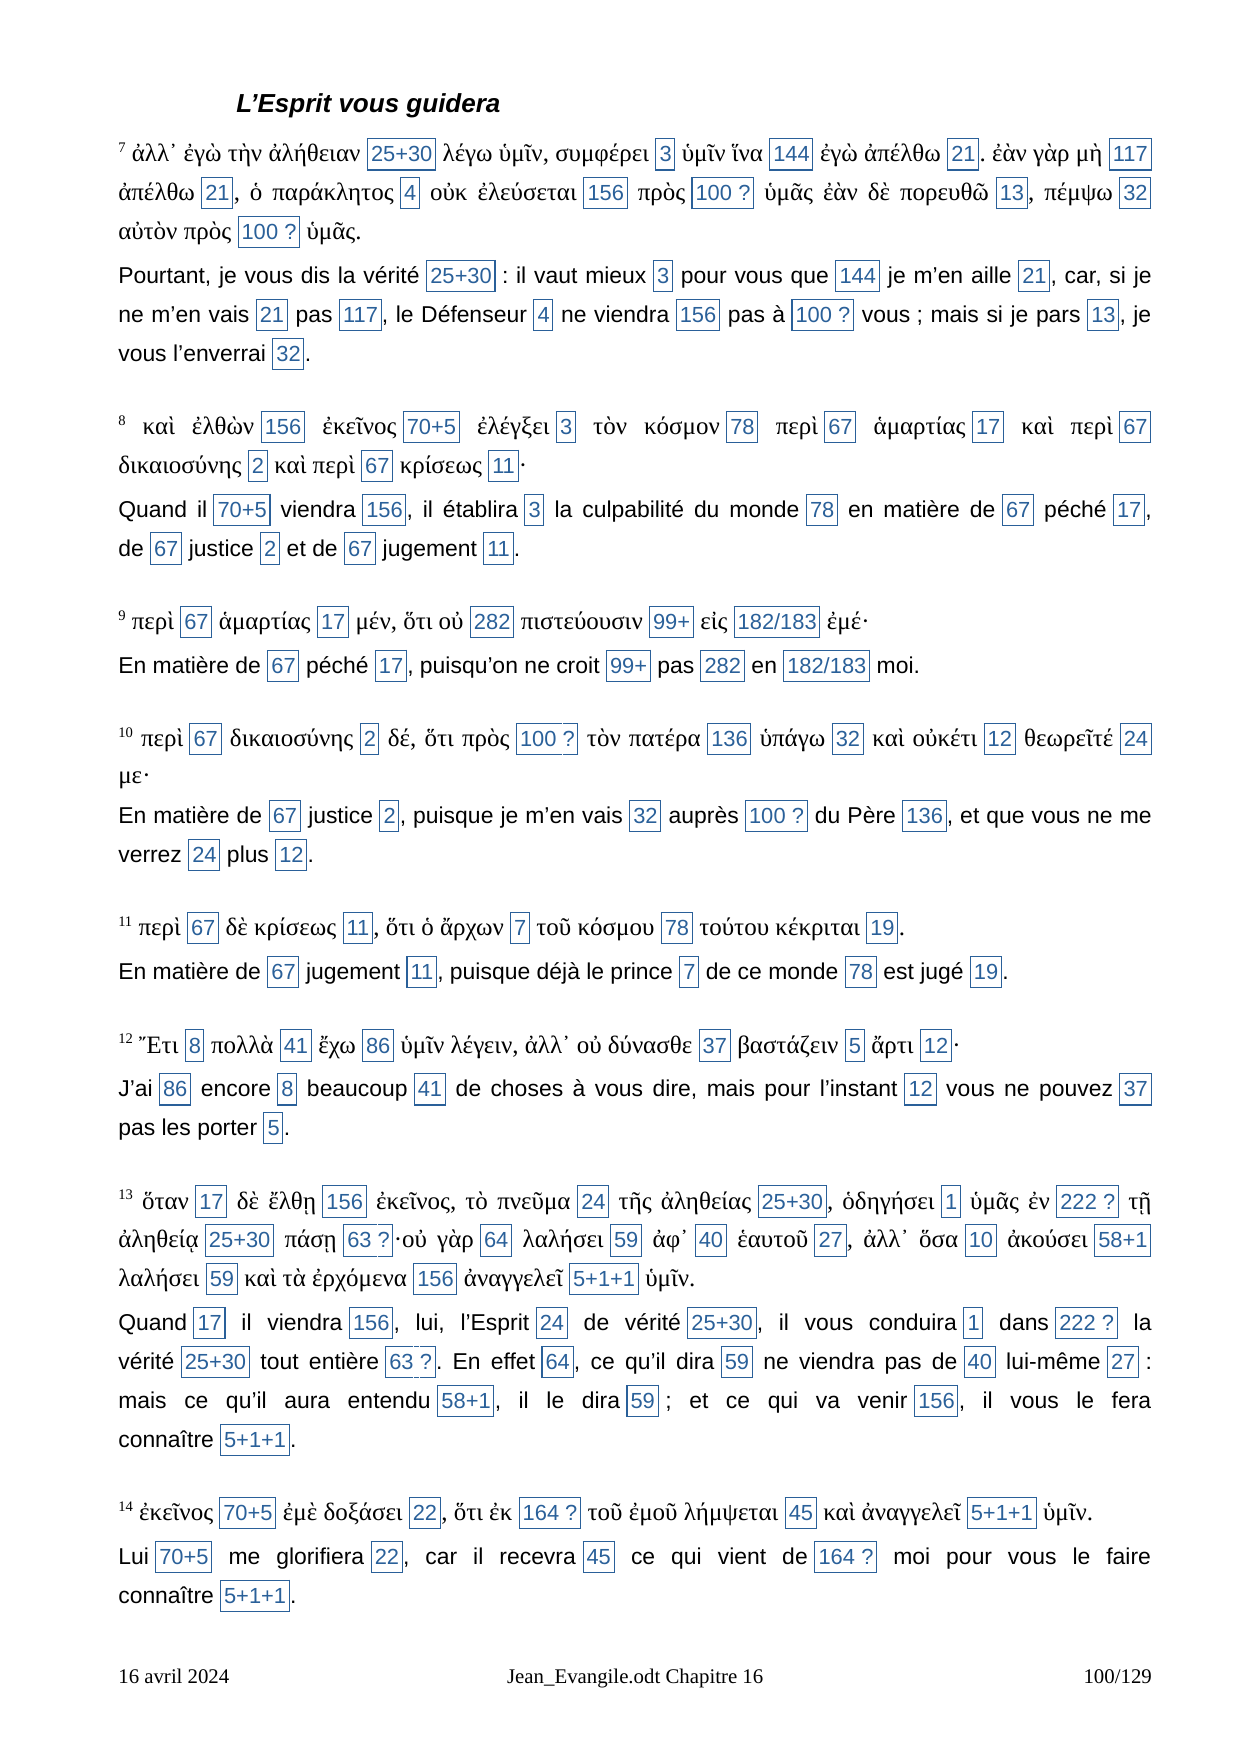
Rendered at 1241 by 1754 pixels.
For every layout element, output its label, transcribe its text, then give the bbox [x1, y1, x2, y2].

text 10 περὶ 67 δικαιοσύνης 2 δέ, ὅτι πρὸς 100 ? τὸν πατέρα 136 ὑπάγω 32 καὶ οὐκέτι 12 θεωρεῖτέ 24 με· [118, 723, 1152, 788]
text 41 [281, 1030, 311, 1061]
text . [1002, 956, 1152, 988]
text ἐμὲ δοξάσει [276, 1497, 409, 1529]
text 282 [471, 607, 513, 637]
text En matière de 67 [118, 649, 298, 682]
text 13 ὅταν 17 δὲ ἔλθῃ 156 ἐκεῖνος, τὸ πνεῦμα 24 τῆς ἀληθείας 25+30, ὁδηγήσει 1 ὑμᾶς ἐν 222 ? τῇ ἀληθείᾳ 25+30 πάσῃ 63 ?·οὐ γὰρ 64 λαλήσει 59 ἀφ᾽ 40 ἑαυτοῦ 27, ἀλλ᾽ ὅσα 10 ἀκούσει 58+1 λαλήσει 59 καὶ τὰ ἐρχόμενα 156 ἀναγγελεῖ 5+1+1 ὑμῖν. [118, 1185, 1152, 1295]
text jugement [299, 956, 406, 988]
text · [952, 1029, 1152, 1062]
text τούτου κέκριται [693, 912, 866, 944]
text moi. [870, 649, 1152, 682]
text 11 [344, 913, 372, 943]
text 86 [363, 1030, 393, 1061]
text 7 [511, 913, 529, 943]
text 164 ? [520, 1498, 580, 1528]
text péché 17 [299, 649, 406, 682]
text 19 [971, 957, 1001, 987]
subtitle L’Esprit vous guidera [236, 88, 1152, 118]
text , puisqu’on ne croit 99+ [407, 649, 650, 682]
text 11 [408, 957, 436, 987]
text pas 282 [651, 649, 744, 682]
text 67 [188, 913, 218, 943]
text ἐμέ· [820, 606, 1152, 638]
text 19 [867, 913, 897, 943]
text 22 [410, 1498, 440, 1528]
text J’ai 86 encore 8 beaucoup 41 de choses à vous dire, mais pour l’instant 12 vous ne pouvez 37 pas les porter 5. [118, 1073, 1152, 1144]
text τοῦ ἐμοῦ λήμψεται [581, 1497, 785, 1529]
text ὑμῖν λέγειν, ἀλλ᾽ οὐ δύνασθε [394, 1029, 699, 1062]
text 182/183 [735, 607, 819, 637]
text en 182/183 [745, 649, 869, 682]
text τοῦ κόσμου [530, 912, 661, 944]
text , puisque déjà le prince [437, 956, 679, 988]
text , ὅτι ἐκ [441, 1497, 519, 1529]
text ἁμαρτίας [212, 606, 317, 638]
text καὶ ἀναγγελεῖ [817, 1497, 967, 1529]
text 5 [846, 1030, 864, 1061]
text 7 [680, 957, 698, 987]
text Lui 70+5 me glorifiera 22, car il recevra 45 ce qui vient de 164 ? moi pour vous le faire connaître 5+1+1. [118, 1541, 1152, 1612]
text . [898, 912, 1152, 944]
text πιστεύουσιν [514, 606, 649, 638]
text μέν, ὅτι οὐ [349, 606, 470, 638]
text 8 [186, 1030, 203, 1061]
text 14 ἐκεῖνος [118, 1497, 219, 1529]
text 7 ἀλλ᾽ ἐγὼ τὴν ἀλήθειαν 25+30 λέγω ὑμῖν, συμφέρει 3 ὑμῖν ἵνα 144 ἐγὼ ἀπέλθω 21. ἐὰν γὰρ μὴ 117 ἀπέλθω 21, ὁ παράκλητος 4 οὐκ ἐλεύσεται 156 πρὸς 100 ? ὑμᾶς ἐὰν δὲ πορευθῶ 13, πέμψω 32 αὐτὸν πρὸς 100 ? ὑμᾶς. [118, 138, 1152, 248]
text 78 [662, 913, 692, 943]
text πολλὰ [204, 1029, 280, 1062]
text Quand il 70+5 viendra 156, il établira 3 la culpabilité du monde 78 en matière de 67 péché 17, de 67 justice 2 et de 67 jugement 11. [118, 493, 1152, 565]
text ἔχω [312, 1029, 362, 1062]
text 70+5 [220, 1498, 275, 1528]
text 78 [846, 957, 876, 987]
text ἄρτι [865, 1029, 920, 1062]
text Pourtant, je vous dis la vérité 25+30 : il vaut mieux 3 pour vous que 144 je m’en aille 21, car, si je ne m’en vais 21 pas 117, le Défenseur 4 ne viendra 156 pas à 100 ? vous ; mais si je pars 13, je vous l’enverrai 32. [118, 260, 1152, 370]
text est jugé [877, 956, 970, 988]
text ὑμῖν. [1037, 1497, 1152, 1529]
text 45 [786, 1498, 816, 1528]
text 99+ [650, 607, 693, 637]
text εἰς [694, 606, 734, 638]
text βαστάζειν [731, 1029, 845, 1062]
text 67 [181, 607, 211, 637]
text 17 [318, 607, 348, 637]
text δὲ κρίσεως [219, 912, 343, 944]
text 67 [268, 957, 298, 987]
text de ce monde [699, 956, 845, 988]
text 12 [921, 1030, 951, 1061]
text 9 περὶ [118, 606, 180, 638]
text 8 καὶ ἐλθὼν 156 ἐκεῖνος 70+5 ἐλέγξει 3 τὸν κόσμον 78 περὶ 67 ἁμαρτίας 17 καὶ περὶ 67 δικαιοσύνης 2 καὶ περὶ 67 κρίσεως 11· [118, 411, 1152, 482]
text 37 [700, 1030, 730, 1061]
text 12 Ἔτι [118, 1029, 185, 1062]
text En matière de 67 justice 2, puisque je m’en vais 32 auprès 100 ? du Père 136, et que vous ne me verrez 24 plus 12. [118, 800, 1152, 871]
text 11 περὶ [118, 912, 187, 944]
text Quand 17 il viendra 156, lui, l’Esprit 24 de vérité 25+30, il vous conduira 1 dans 222 ? la vérité 25+30 tout entière 63 ?. En effet 64, ce qu’il dira 59 ne viendra pas de 40 lui-même 27 : mais ce qu’il aura entendu 58+1, il le dira 59 ; et ce qui va venir 156, il vous le fera connaître 5+1+1. [118, 1307, 1152, 1456]
text En matière de [118, 956, 267, 988]
text 5+1+1 [968, 1498, 1036, 1528]
text , ὅτι ὁ ἄρχων [373, 912, 510, 944]
